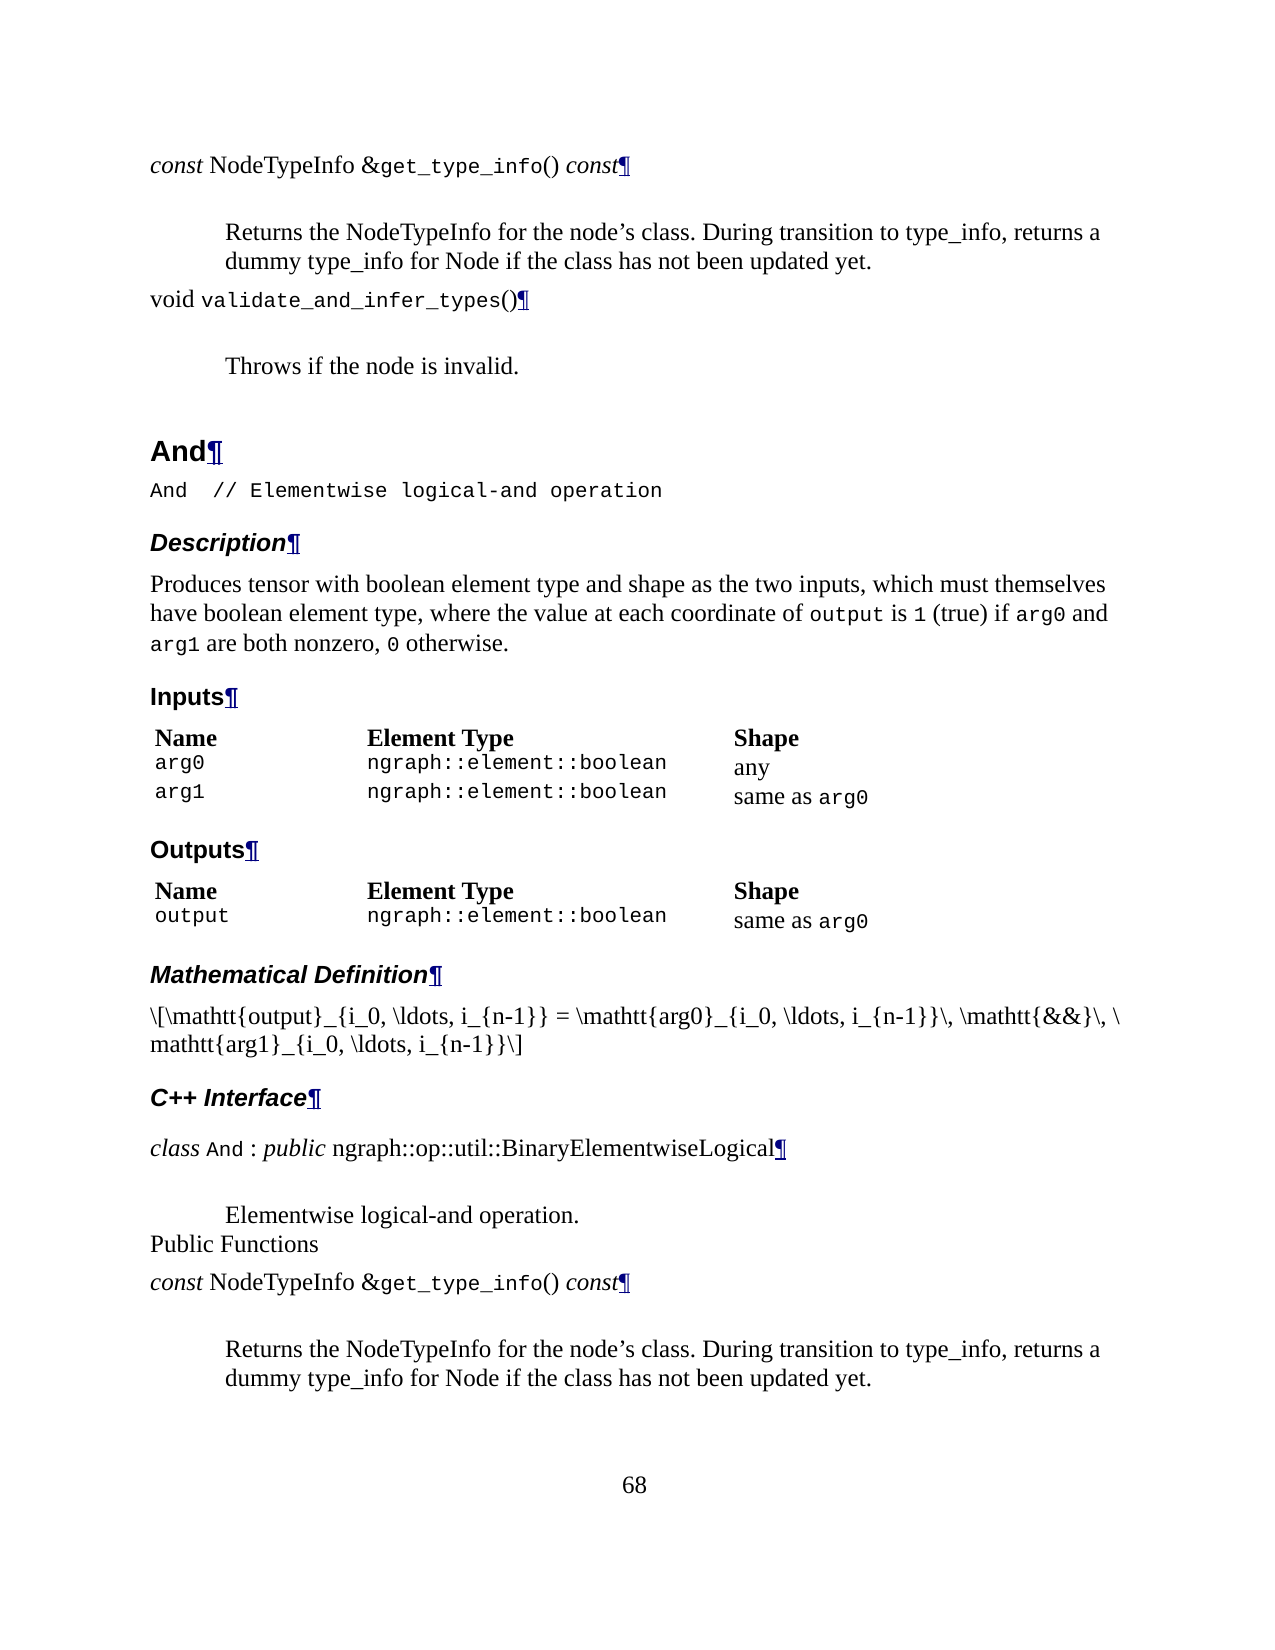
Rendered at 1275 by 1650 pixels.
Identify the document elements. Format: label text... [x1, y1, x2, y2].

text Public Functions [150, 1229, 1125, 1258]
table_cell arg0 [150, 752, 362, 781]
text void validate_and_infer_types()¶ [150, 284, 1125, 342]
table_cell arg1 [150, 781, 362, 810]
text class And : public ngraph::op::util::BinaryElementwiseLogical¶ [150, 1133, 1125, 1192]
table_cell ngraph::element::boolean [362, 905, 729, 935]
table_header Element Type [362, 876, 729, 905]
subtitle C++ Interface¶ [150, 1083, 1125, 1112]
subtitle Inputs¶ [150, 682, 1125, 711]
table_cell any [729, 752, 1125, 781]
table_cell same as arg0 [729, 905, 1125, 935]
text Elementwise logical-and operation. [225, 1201, 1125, 1229]
text \[\mathtt{output}_{i_0, \ldots, i_{n-1}} = \mathtt{arg0}_{i_0, \ldots, i_{n-1}}\, \mathtt{&&}\, \mathtt{arg1}_{i_0, \ldots, i_{n-1}}\] [150, 1001, 1125, 1058]
text Returns the NodeTypeInfo for the node’s class. During transition to type_info, returns a dummy type_info for Node if the class has not been updated yet. [225, 1334, 1125, 1392]
text const NodeTypeInfo &get_type_info() const¶ [150, 1267, 1125, 1325]
subtitle Description¶ [150, 528, 1125, 557]
table_header Shape [729, 876, 1125, 905]
table_cell same as arg0 [729, 781, 1125, 810]
table_cell ngraph::element::boolean [362, 781, 729, 810]
table_header Name [150, 876, 362, 905]
table_cell ngraph::element::boolean [362, 752, 729, 781]
text Throws if the node is invalid. [225, 351, 1125, 380]
subtitle And¶ [150, 433, 1125, 467]
text And // Elementwise logical-and operation [150, 479, 1125, 503]
table_cell output [150, 905, 362, 935]
text Produces tensor with boolean element type and shape as the two inputs, which must themselves have boolean element type, where the value at each coordinate of output is 1 (true) if arg0 and arg1 are both nonzero, 0 otherwise. [150, 569, 1125, 657]
table_header Shape [729, 723, 1125, 752]
subtitle Outputs¶ [150, 835, 1125, 864]
text const NodeTypeInfo &get_type_info() const¶ [150, 150, 1125, 208]
table_header Name [150, 723, 362, 752]
text Returns the NodeTypeInfo for the node’s class. During transition to type_info, returns a dummy type_info for Node if the class has not been updated yet. [225, 217, 1125, 275]
subtitle Mathematical Definition¶ [150, 960, 1125, 988]
table_header Element Type [362, 723, 729, 752]
